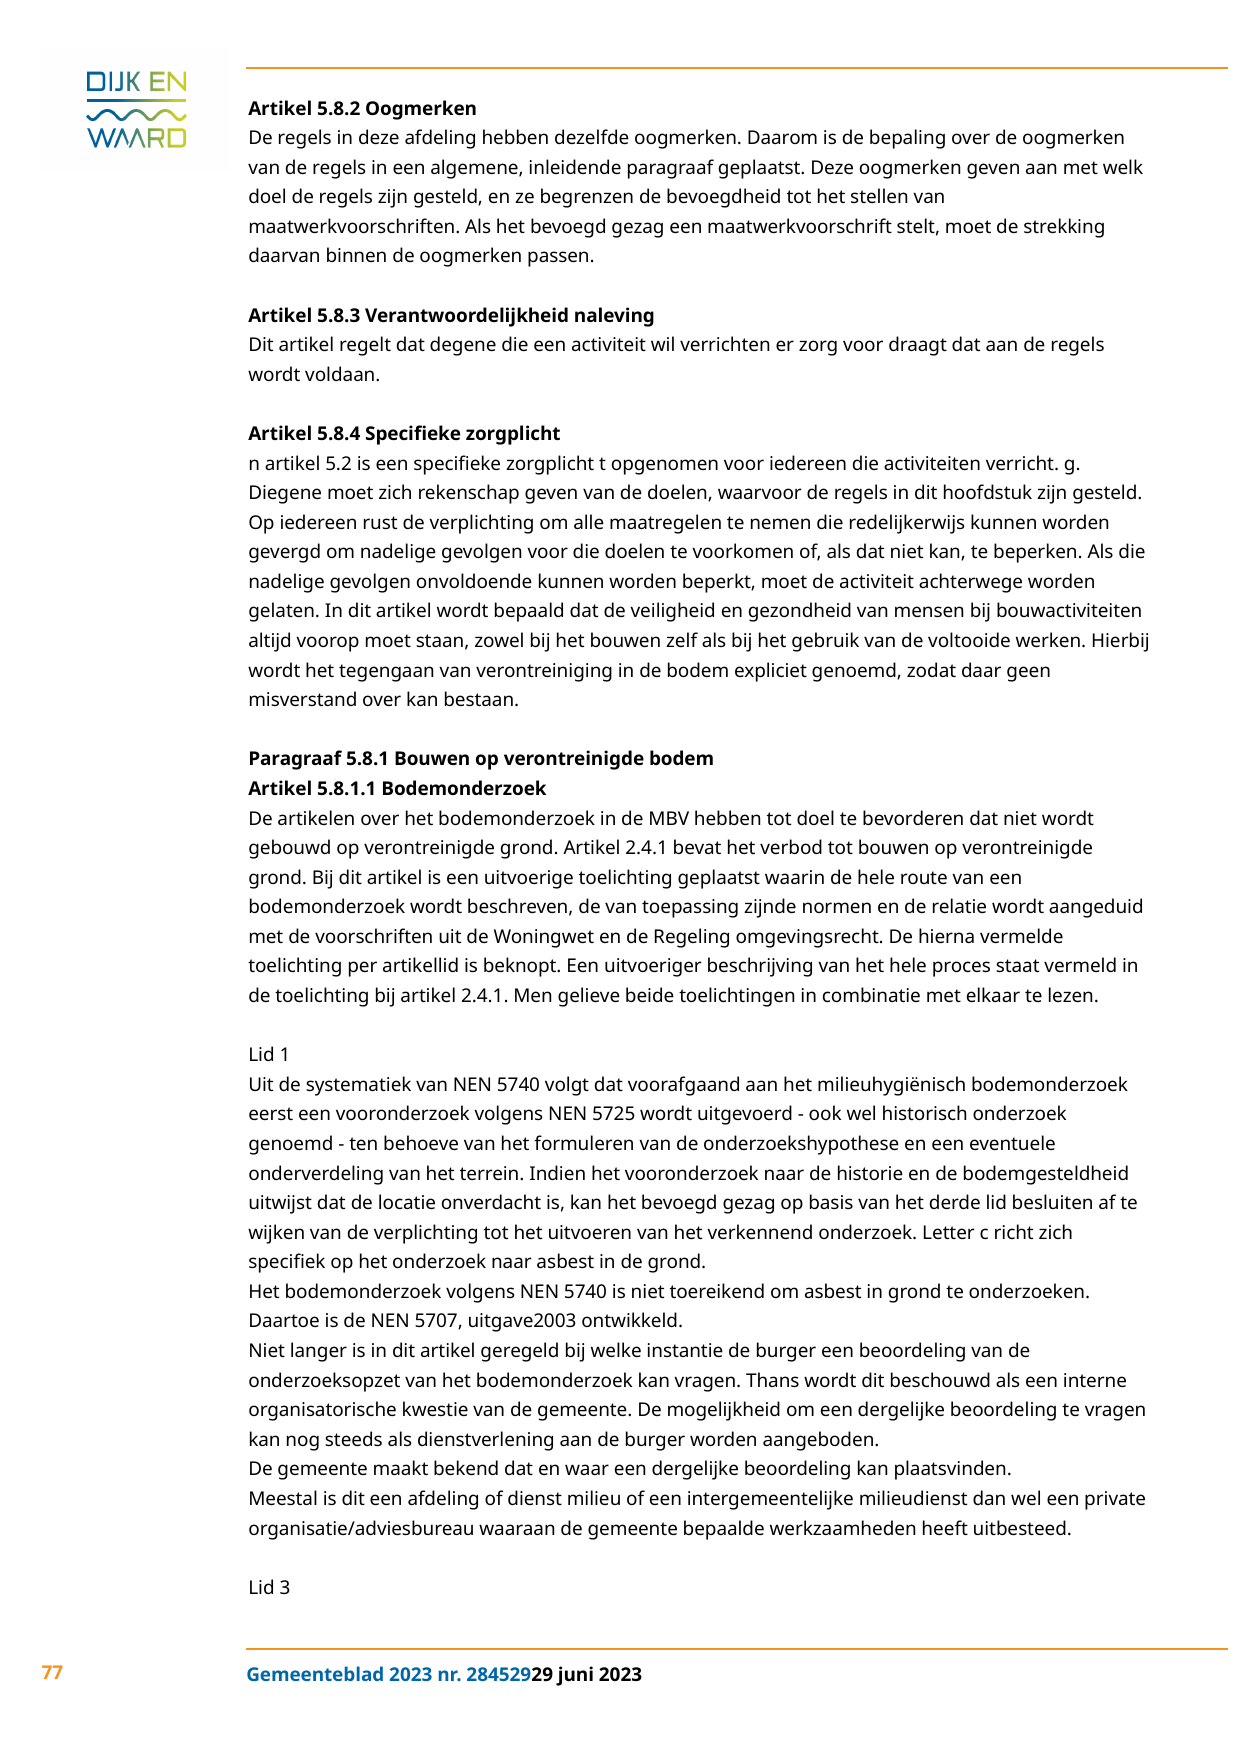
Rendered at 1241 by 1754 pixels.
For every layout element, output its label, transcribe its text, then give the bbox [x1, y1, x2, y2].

text Artikel 5.8.1.1 Bodemonderzoek [248, 775, 1152, 801]
text Lid 3 [248, 1574, 1152, 1600]
text Dit artikel regelt dat degene die een activiteit wil verrichten er zorg voor draagt dat aan de regels wordt voldaan. [248, 331, 1152, 387]
text Artikel 5.8.2 Oogmerken [248, 95, 1152, 121]
text Meestal is dit een afdeling of dienst milieu of een intergemeentelijke milieudienst dan wel een private organisatie/adviesbureau waaraan de gemeente bepaalde werkzaamheden heeft uitbesteed. [248, 1485, 1152, 1541]
text Lid 1 [248, 1041, 1152, 1067]
text De artikelen over het bodemonderzoek in de MBV hebben tot doel te bevorderen dat niet wordt gebouwd op verontreinigde grond. Artikel 2.4.1 bevat het verbod tot bouwen op verontreinigde grond. Bij dit artikel is een uitvoerige toelichting geplaatst waarin de hele route van een bodemonderzoek wordt beschreven, de van toepassing zijnde normen en de relatie wordt aangeduid met de voorschriften uit de Woningwet en de Regeling omgevingsrecht. De hierna vermelde toelichting per artikellid is beknopt. Een uitvoeriger beschrijving van het hele proces staat vermeld in de toelichting bij artikel 2.4.1. Men gelieve beide toelichtingen in combinatie met elkaar te lezen. [248, 805, 1152, 1008]
text Niet langer is in dit artikel geregeld bij welke instantie de burger een beoordeling van de onderzoeksopzet van het bodemonderzoek kan vragen. Thans wordt dit beschouwd als een interne organisatorische kwestie van de gemeente. De mogelijkheid om een dergelijke beoordeling te vragen kan nog steeds als dienstverlening aan de burger worden aangeboden. [248, 1337, 1152, 1452]
text Artikel 5.8.4 Specifieke zorgplicht [248, 420, 1152, 446]
picture [41, 47, 231, 172]
text Uit de systematiek van NEN 5740 volgt dat voorafgaand aan het milieuhygiënisch bodemonderzoek eerst een vooronderzoek volgens NEN 5725 wordt uitgevoerd - ook wel historisch onderzoek genoemd - ten behoeve van het formuleren van de onderzoekshypothese en een eventuele onderverdeling van het terrein. Indien het vooronderzoek naar de historie en de bodemgesteldheid uitwijst dat de locatie onverdacht is, kan het bevoegd gezag op basis van het derde lid besluiten af te wijken van de verplichting tot het uitvoeren van het verkennend onderzoek. Letter c richt zich specifiek op het onderzoek naar asbest in de grond. [248, 1071, 1152, 1274]
text Artikel 5.8.3 Verantwoordelijkheid naleving [248, 302, 1152, 328]
text Het bodemonderzoek volgens NEN 5740 is niet toereikend om asbest in grond te onderzoeken. [248, 1278, 1152, 1304]
text Paragraaf 5.8.1 Bouwen op verontreinigde bodem [248, 746, 1152, 771]
text De gemeente maakt bekend dat en waar een dergelijke beoordeling kan plaatsvinden. [248, 1456, 1152, 1481]
text n artikel 5.2 is een specifieke zorgplicht t opgenomen voor iedereen die activiteiten verricht. g. Diegene moet zich rekenschap geven van de doelen, waarvoor de regels in dit hoofdstuk zijn gesteld. Op iedereen rust de verplichting om alle maatregelen te nemen die redelijkerwijs kunnen worden gevergd om nadelige gevolgen voor die doelen te voorkomen of, als dat niet kan, te beperken. Als die nadelige gevolgen onvoldoende kunnen worden beperkt, moet de activiteit achterwege worden gelaten. In dit artikel wordt bepaald dat de veiligheid en gezondheid van mensen bij bouwactiviteiten altijd voorop moet staan, zowel bij het bouwen zelf als bij het gebruik van de voltooide werken. Hierbij wordt het tegengaan van verontreiniging in de bodem expliciet genoemd, zodat daar geen misverstand over kan bestaan. [248, 450, 1152, 712]
text De regels in deze afdeling hebben dezelfde oogmerken. Daarom is de bepaling over de oogmerken van de regels in een algemene, inleidende paragraaf geplaatst. Deze oogmerken geven aan met welk doel de regels zijn gesteld, en ze begrenzen de bevoegdheid tot het stellen van maatwerkvoorschriften. Als het bevoegd gezag een maatwerkvoorschrift stelt, moet de strekking daarvan binnen de oogmerken passen. [248, 124, 1152, 268]
text Daartoe is de NEN 5707, uitgave2003 ontwikkeld. [248, 1308, 1152, 1333]
